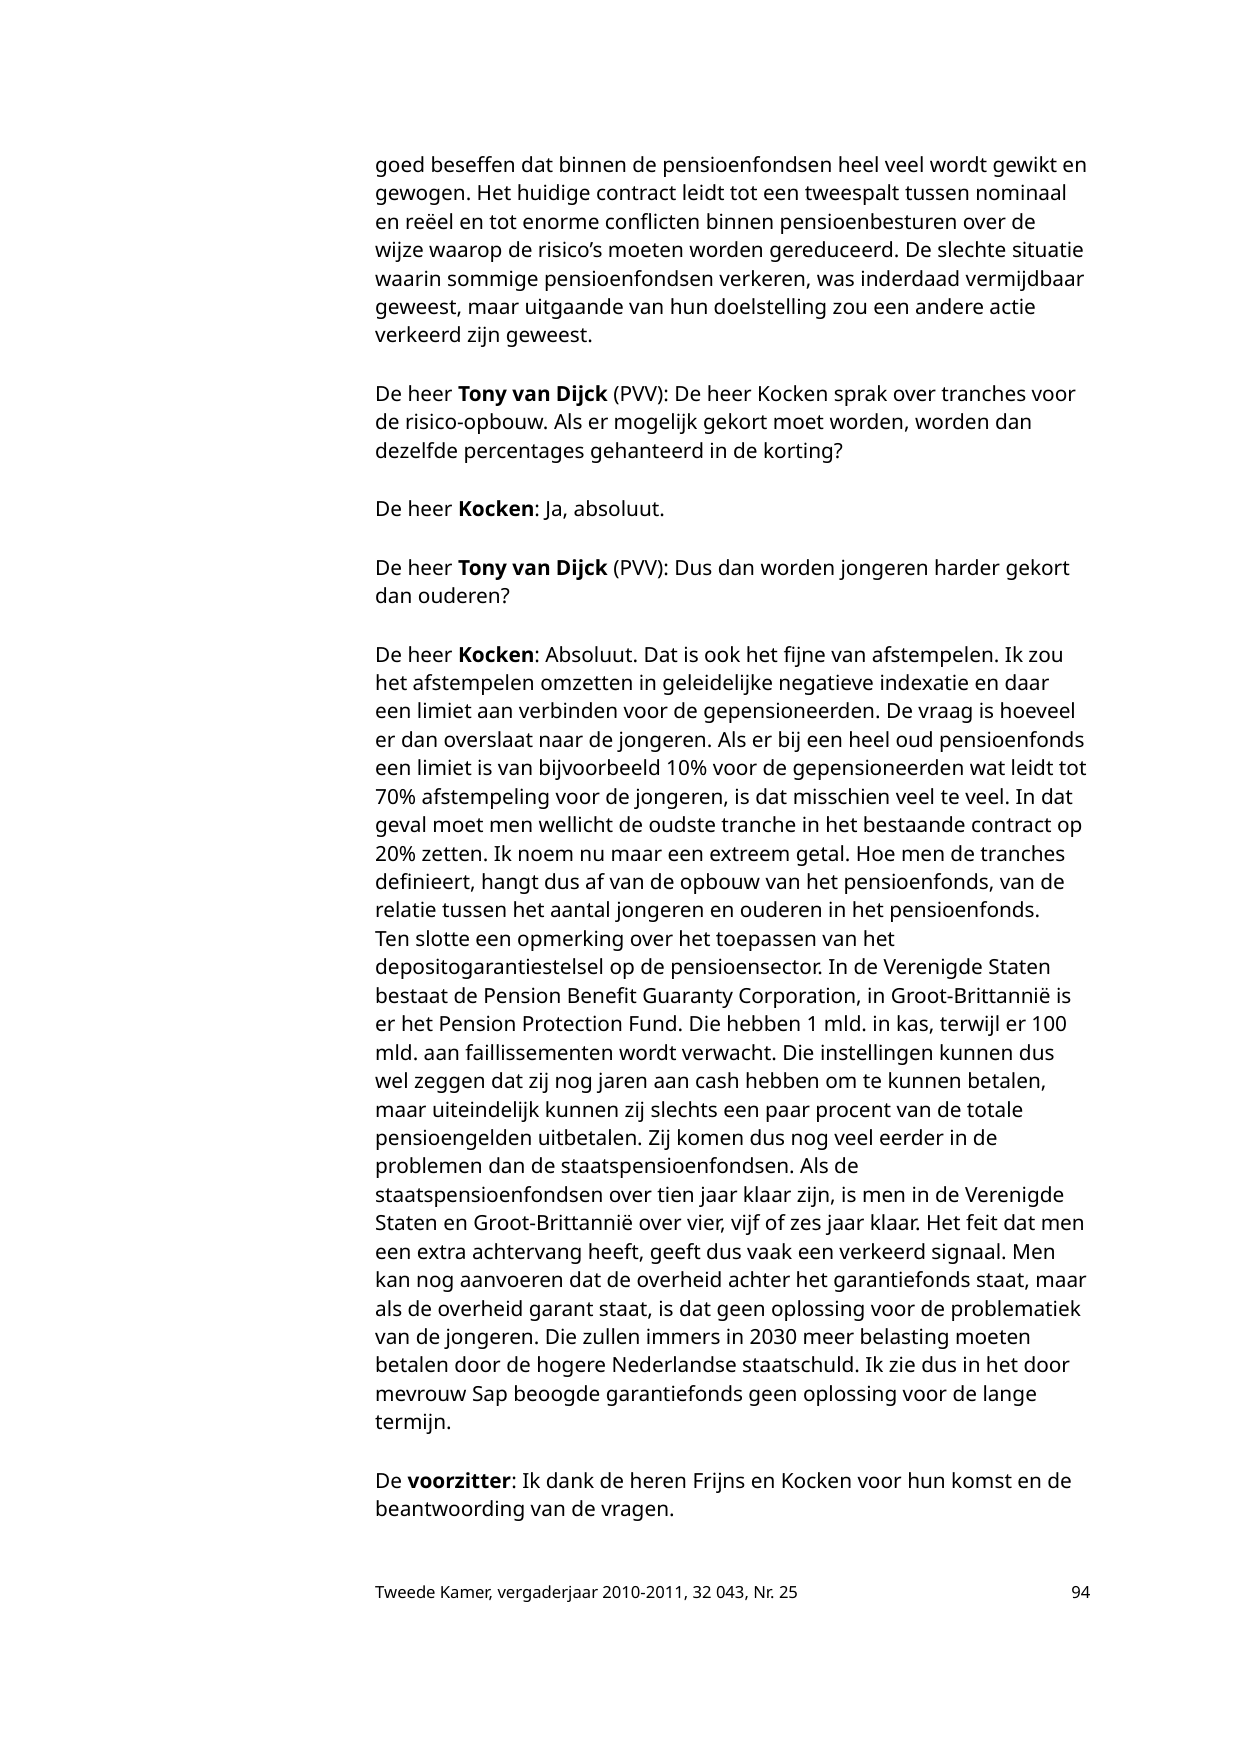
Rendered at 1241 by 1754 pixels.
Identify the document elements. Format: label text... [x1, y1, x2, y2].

text De voorzitter: Ik dank de heren Frijns en Kocken voor hun komst en de beantwoording van de vragen. [375, 1466, 1090, 1523]
text De heer Tony van Dijck (PVV): De heer Kocken sprak over tranches voor de risico-opbouw. Als er mogelijk gekort moet worden, worden dan dezelfde percentages gehanteerd in de korting? [375, 379, 1090, 464]
text De heer Kocken: Ja, absoluut. [375, 494, 1090, 523]
text goed beseffen dat binnen de pensioenfondsen heel veel wordt gewikt en gewogen. Het huidige contract leidt tot een tweespalt tussen nominaal en reëel en tot enorme conflicten binnen pensioenbesturen over de wijze waarop de risico’s moeten worden gereduceerd. De slechte situatie waarin sommige pensioenfondsen verkeren, was inderdaad vermijdbaar geweest, maar uitgaande van hun doelstelling zou een andere actie verkeerd zijn geweest. [375, 150, 1090, 349]
text De heer Tony van Dijck (PVV): Dus dan worden jongeren harder gekort dan ouderen? [375, 553, 1090, 610]
text Ten slotte een opmerking over het toepassen van het depositogarantiestelsel op de pensioensector. In de Verenigde Staten bestaat de Pension Benefit Guaranty Corporation, in Groot-Brittannië is er het Pension Protection Fund. Die hebben 1 mld. in kas, terwijl er 100 mld. aan faillissementen wordt verwacht. Die instellingen kunnen dus wel zeggen dat zij nog jaren aan cash hebben om te kunnen betalen, maar uiteindelijk kunnen zij slechts een paar procent van de totale pensioengelden uitbetalen. Zij komen dus nog veel eerder in de problemen dan de staatspensioenfondsen. Als de staatspensioenfondsen over tien jaar klaar zijn, is men in de Verenigde Staten en Groot-Brittannië over vier, vijf of zes jaar klaar. Het feit dat men een extra achtervang heeft, geeft dus vaak een verkeerd signaal. Men kan nog aanvoeren dat de overheid achter het garantiefonds staat, maar als de overheid garant staat, is dat geen oplossing voor de problematiek van de jongeren. Die zullen immers in 2030 meer belasting moeten betalen door de hogere Nederlandse staatschuld. Ik zie dus in het door mevrouw Sap beoogde garantiefonds geen oplossing voor de lange termijn. [375, 924, 1090, 1436]
text De heer Kocken: Absoluut. Dat is ook het fijne van afstempelen. Ik zou het afstempelen omzetten in geleidelijke negatieve indexatie en daar een limiet aan verbinden voor de gepensioneerden. De vraag is hoeveel er dan overslaat naar de jongeren. Als er bij een heel oud pensioenfonds een limiet is van bijvoorbeeld 10% voor de gepensioneerden wat leidt tot 70% afstempeling voor de jongeren, is dat misschien veel te veel. In dat geval moet men wellicht de oudste tranche in het bestaande contract op 20% zetten. Ik noem nu maar een extreem getal. Hoe men de tranches definieert, hangt dus af van de opbouw van het pensioenfonds, van de relatie tussen het aantal jongeren en ouderen in het pensioenfonds. [375, 640, 1090, 924]
